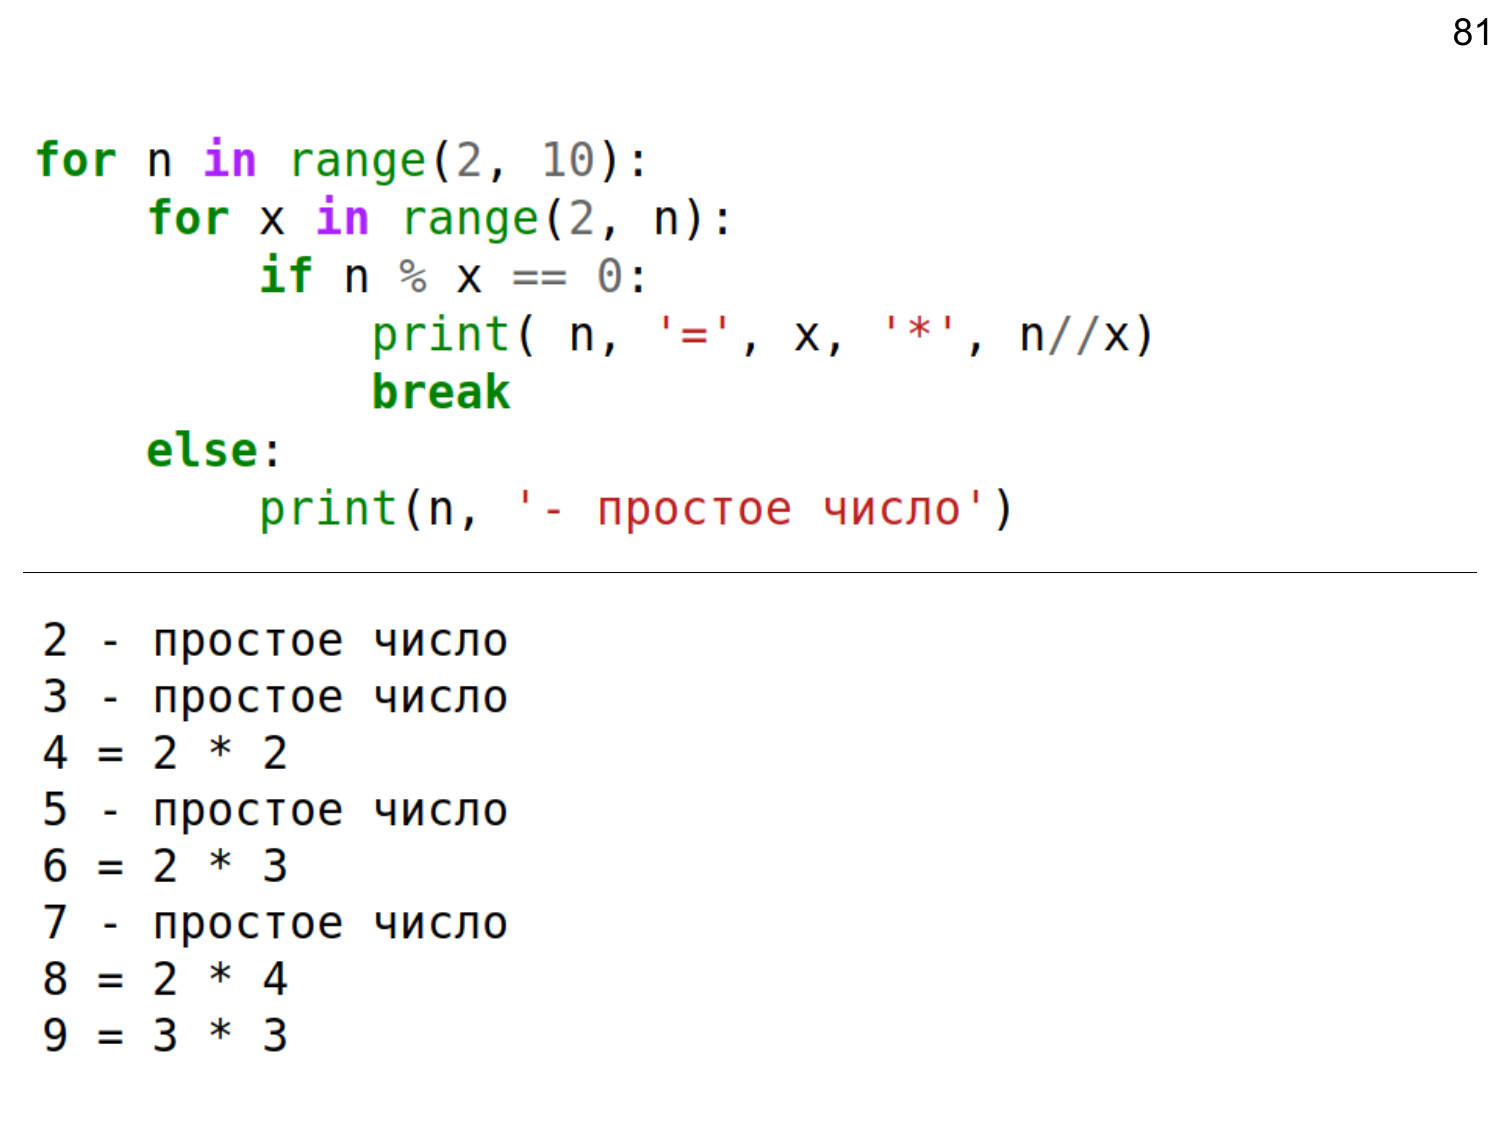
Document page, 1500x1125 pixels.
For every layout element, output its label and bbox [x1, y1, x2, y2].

picture [19, 123, 1170, 542]
picture [28, 607, 520, 1070]
